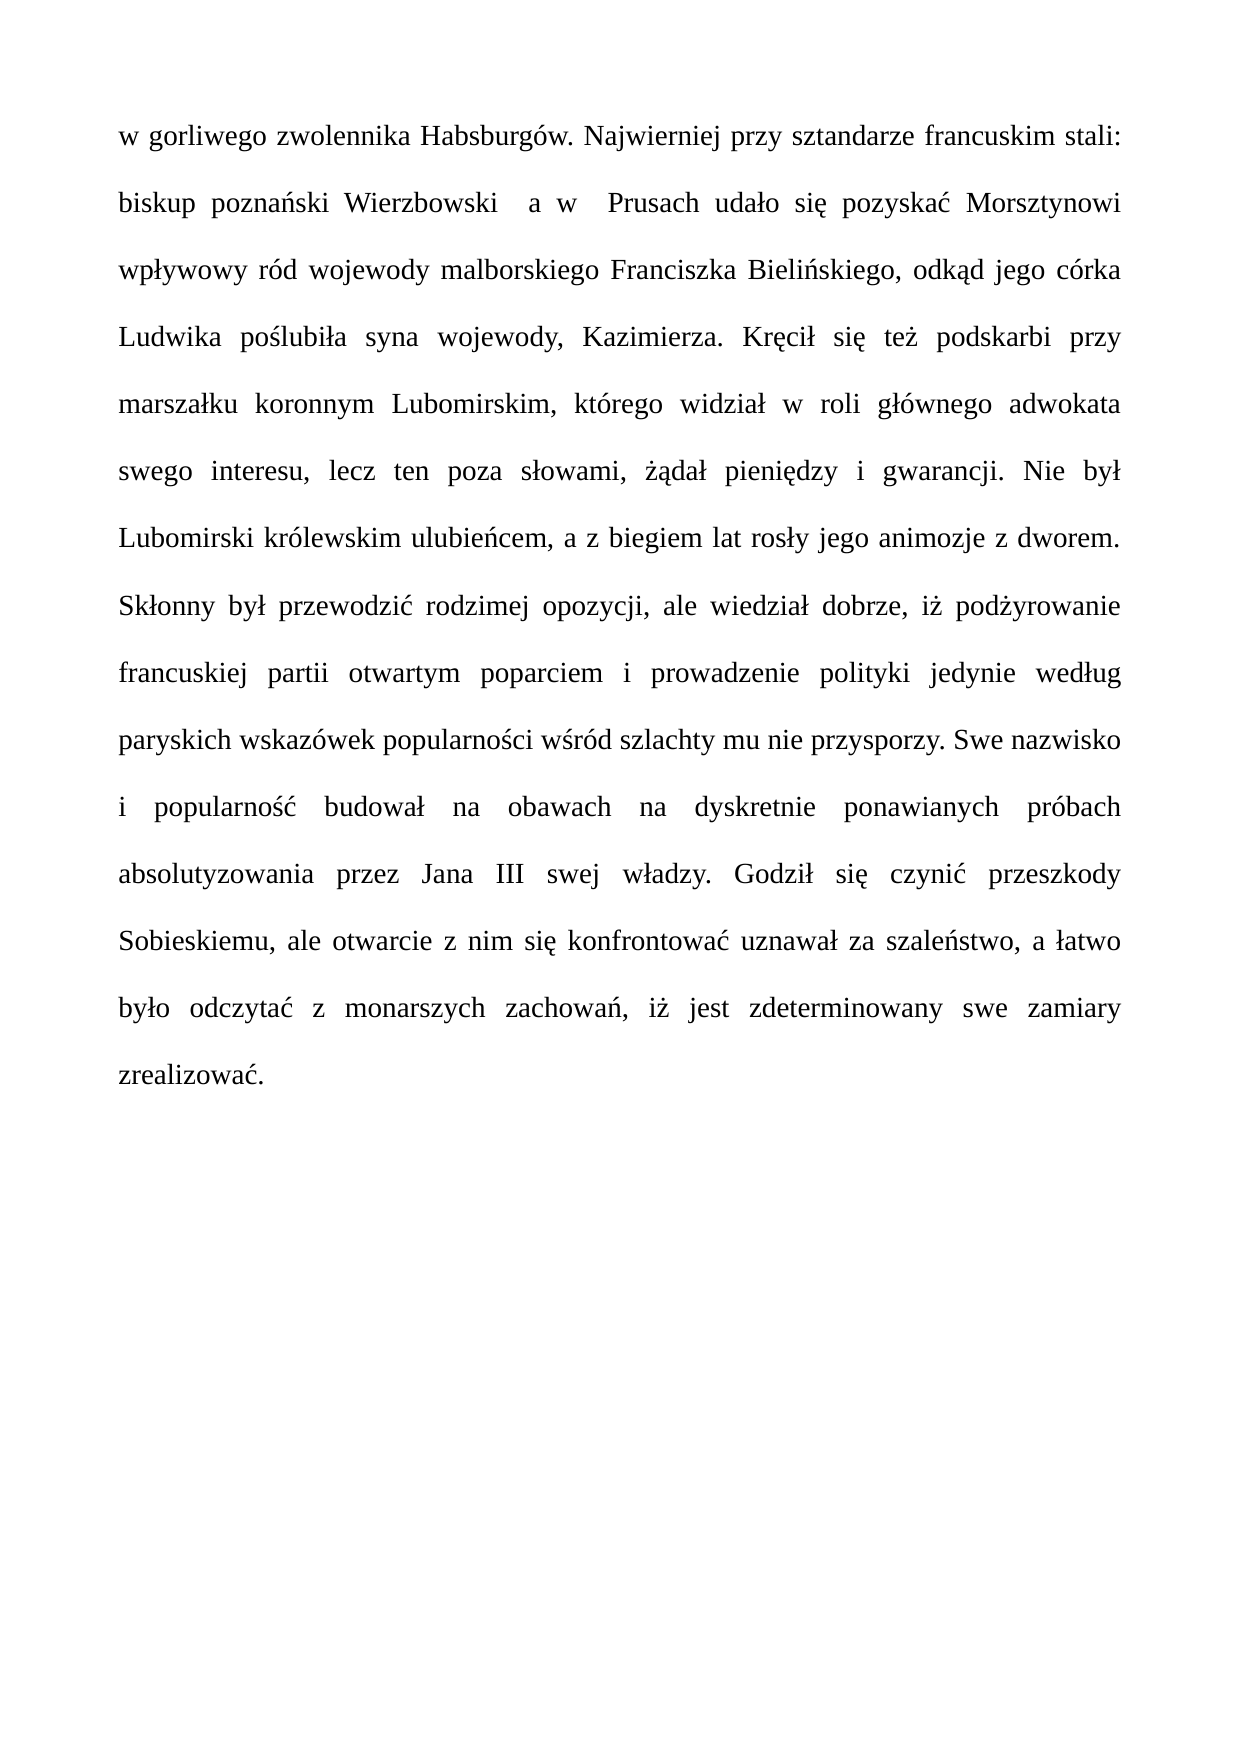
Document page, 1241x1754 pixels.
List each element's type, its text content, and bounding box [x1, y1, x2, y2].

text w gorliwego zwolennika Habsburgów. Najwierniej przy sztandarze francuskim stali: biskup poznański Wierzbowski a w Prusach udało się pozyskać Morsztynowi wpływowy ród wojewody malborskiego Franciszka Bielińskiego, odkąd jego córka Ludwika poślubiła syna wojewody, Kazimierza. Kręcił się też podskarbi przy marszałku koronnym Lubomirskim, którego widział w roli głównego adwokata swego interesu, lecz ten poza słowami, żądał pieniędzy i gwarancji. Nie był Lubomirski królewskim ulubieńcem, a z biegiem lat rosły jego animozje z dworem. Skłonny był przewodzić rodzimej opozycji, ale wiedział dobrze, iż podżyrowanie francuskiej partii otwartym poparciem i prowadzenie polityki jedynie według paryskich wskazówek popularności wśród szlachty mu nie przysporzy. Swe nazwisko i popularność budował na obawach na dyskretnie ponawianych próbach absolutyzowania przez Jana III swej władzy. Godził się czynić przeszkody Sobieskiemu, ale otwarcie z nim się konfrontować uznawał za szaleństwo, a łatwo było odczytać z monarszych zachowań, iż jest zdeterminowany swe zamiary zrealizować. [118, 118, 1122, 1091]
